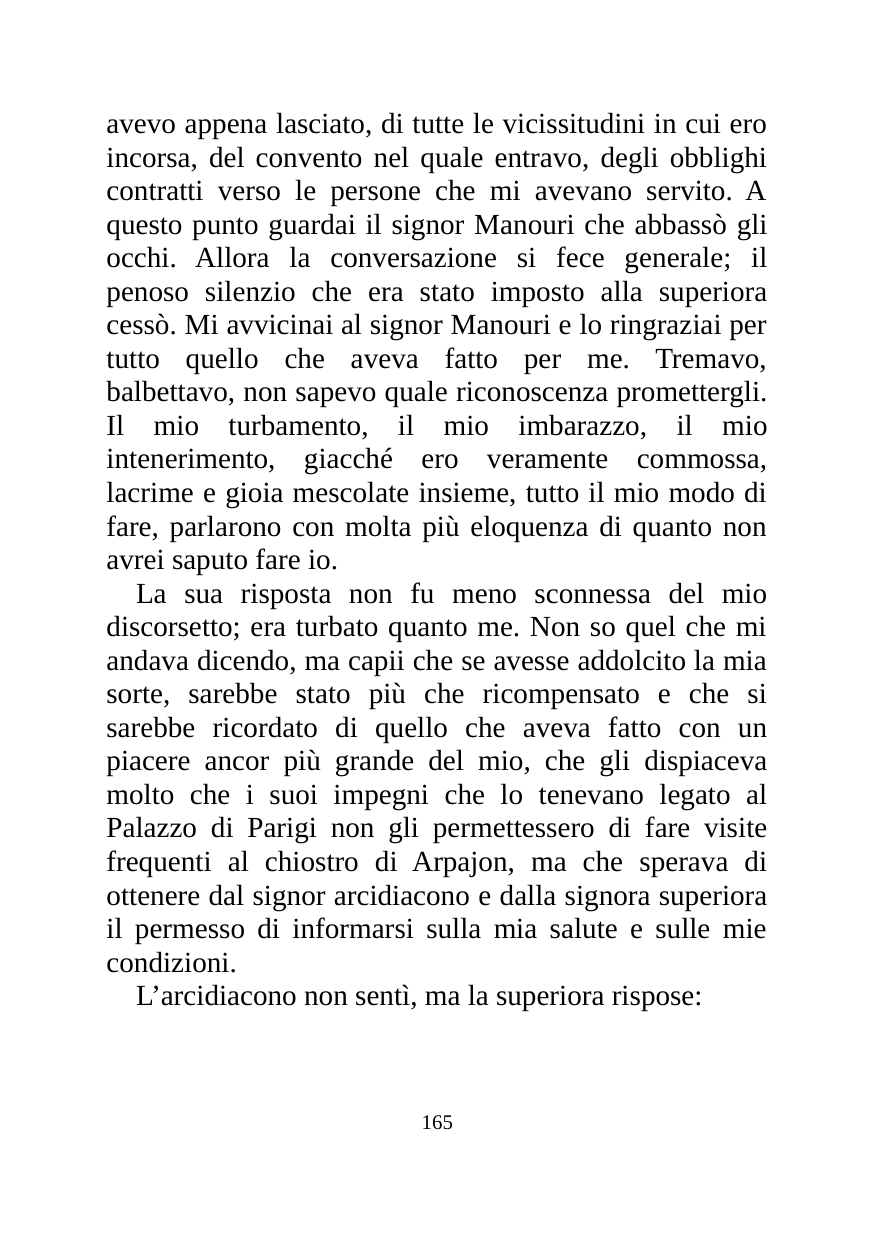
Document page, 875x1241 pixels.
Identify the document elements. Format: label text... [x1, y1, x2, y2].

text L’arcidiacono non sentì, ma la superiora rispose: [106, 978, 768, 1012]
text La sua risposta non fu meno sconnessa del mio discorsetto; era turbato quanto me. Non so quel che mi andava dicendo, ma capii che se avesse addolcito la mia sorte, sarebbe stato più che ricompensato e che si sarebbe ricordato di quello che aveva fatto con un piacere ancor più grande del mio, che gli dispiaceva molto che i suoi impegni che lo tenevano legato al Palazzo di Parigi non gli permettessero di fare visite frequenti al chiostro di Arpajon, ma che sperava di ottenere dal signor arcidiacono e dalla signora superiora il permesso di informarsi sulla mia salute e sulle mie condizioni. [106, 576, 768, 978]
text avevo appena lasciato, di tutte le vicissitudini in cui ero incorsa, del convento nel quale entravo, degli obblighi contratti verso le persone che mi avevano servito. A questo punto guardai il signor Manouri che abbassò gli occhi. Allora la conversazione si fece generale; il penoso silenzio che era stato imposto alla superiora cessò. Mi avvicinai al signor Manouri e lo ringraziai per tutto quello che aveva fatto per me. Tremavo, balbettavo, non sapevo quale riconoscenza promettergli. Il mio turbamento, il mio imbarazzo, il mio intenerimento, giacché ero veramente commossa, lacrime e gioia mescolate insieme, tutto il mio modo di fare, parlarono con molta più eloquenza di quanto non avrei saputo fare io. [106, 106, 768, 576]
